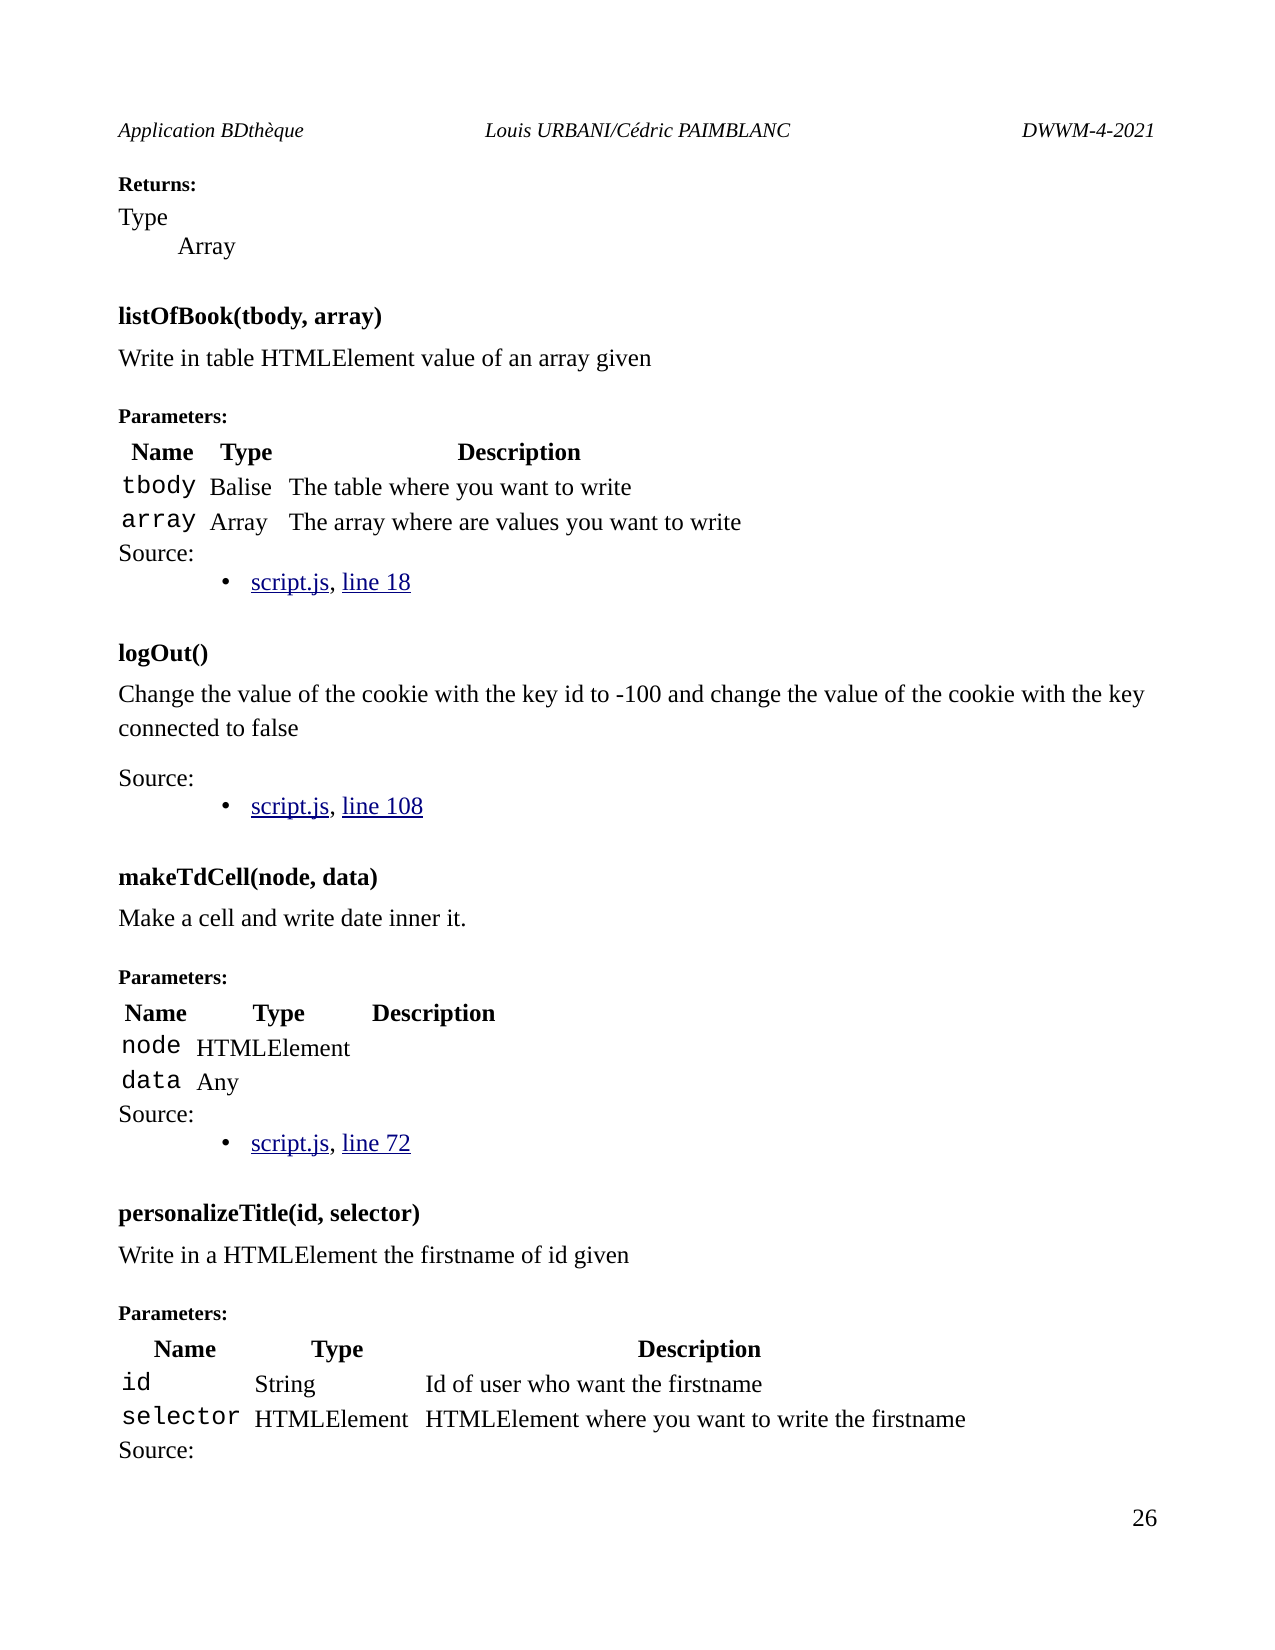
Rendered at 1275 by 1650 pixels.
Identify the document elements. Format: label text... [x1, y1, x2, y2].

table_cell String [251, 1366, 422, 1401]
subtitle logOut() [118, 638, 1157, 667]
subtitle Returns: [118, 172, 1157, 196]
list script.js, line 108 [221, 791, 1157, 820]
table_cell tbody [118, 469, 206, 504]
text Change the value of the cookie with the key id to -100 and change the value of the cookie with the key connected to false [118, 679, 1157, 742]
table_cell Array [206, 504, 286, 538]
table_cell selector [118, 1401, 251, 1435]
list Array [177, 231, 1157, 259]
table_header Name [118, 1332, 251, 1366]
table_header Type [193, 995, 364, 1030]
list script.js, line 18 [221, 567, 1157, 596]
subtitle listOfBook(tbody, array) [118, 301, 1157, 330]
table_cell Balise [206, 469, 286, 504]
list script.js, line 72 [221, 1128, 1157, 1156]
table_header Description [422, 1332, 976, 1366]
table_cell HTMLElement [193, 1030, 364, 1064]
subtitle makeTdCell(node, data) [118, 862, 1157, 891]
table_header Type [251, 1332, 422, 1366]
subtitle Parameters: [118, 965, 1157, 989]
table_header Name [118, 995, 193, 1030]
table_cell The array where are values you want to write [286, 504, 752, 538]
subtitle personalizeTitle(id, selector) [118, 1198, 1157, 1227]
table_cell HTMLElement where you want to write the firstname [422, 1401, 976, 1435]
table_cell id [118, 1366, 251, 1401]
table_header Name [118, 435, 206, 469]
subtitle Source: [118, 1099, 1157, 1128]
subtitle Source: [118, 538, 1157, 567]
table_cell HTMLElement [251, 1401, 422, 1435]
subtitle Parameters: [118, 1301, 1157, 1325]
table_header Description [364, 995, 503, 1030]
table_cell [364, 1064, 503, 1099]
subtitle Type [118, 202, 1157, 231]
subtitle Source: [118, 763, 1157, 791]
subtitle Parameters: [118, 404, 1157, 428]
table_header Description [286, 435, 752, 469]
table_cell [364, 1030, 503, 1064]
text Write in table HTMLElement value of an array given [118, 343, 1157, 371]
text Write in a HTMLElement the firstname of id given [118, 1240, 1157, 1268]
table_cell Any [193, 1064, 364, 1099]
table_cell Id of user who want the firstname [422, 1366, 976, 1401]
subtitle Source: [118, 1435, 1157, 1464]
table_header Type [206, 435, 286, 469]
table_cell The table where you want to write [286, 469, 752, 504]
table_cell data [118, 1064, 193, 1099]
text Make a cell and write date inner it. [118, 903, 1157, 932]
table_cell array [118, 504, 206, 538]
table_cell node [118, 1030, 193, 1064]
